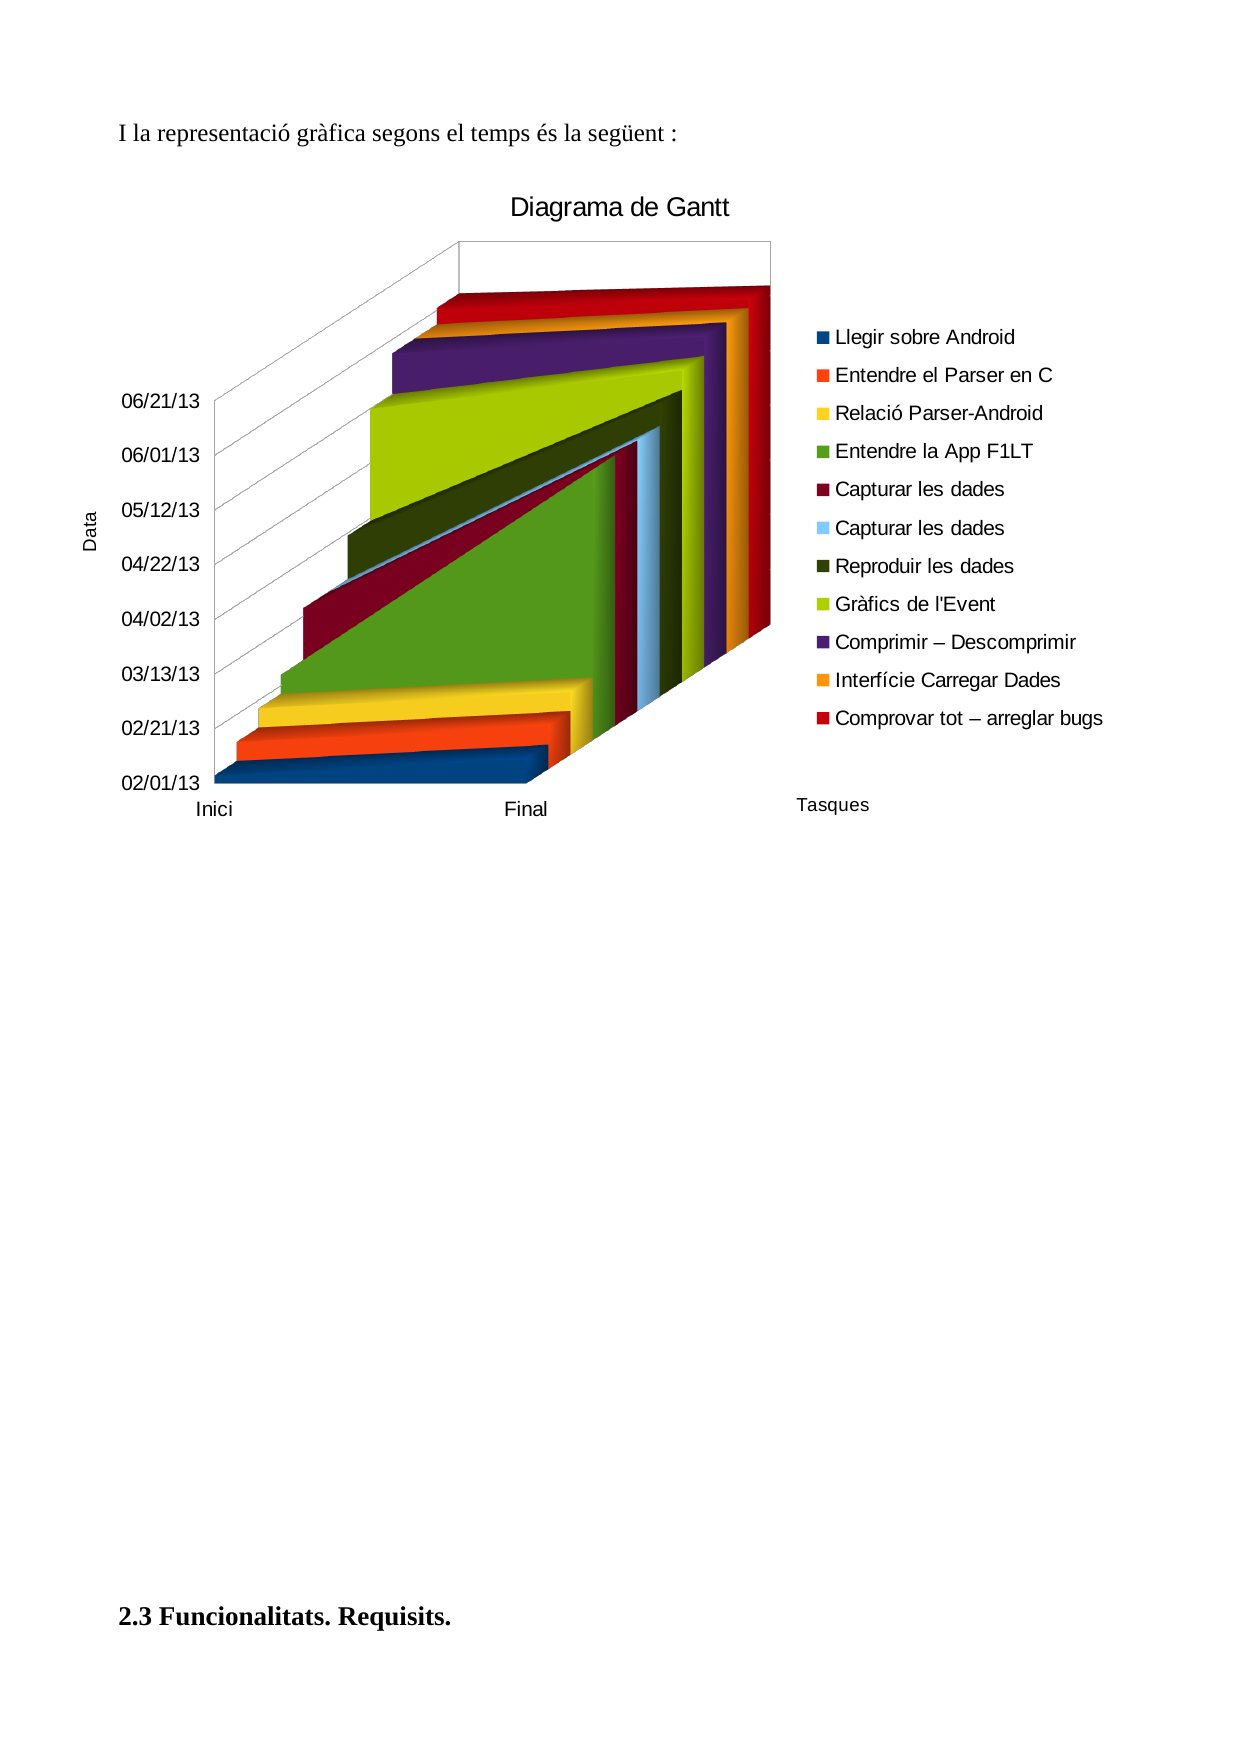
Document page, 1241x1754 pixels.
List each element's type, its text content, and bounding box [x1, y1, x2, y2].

text I la representació gràfica segons el temps és la següent : [118, 118, 1122, 147]
text 2.3 Funcionalitats. Requisits. [118, 1600, 1122, 1631]
